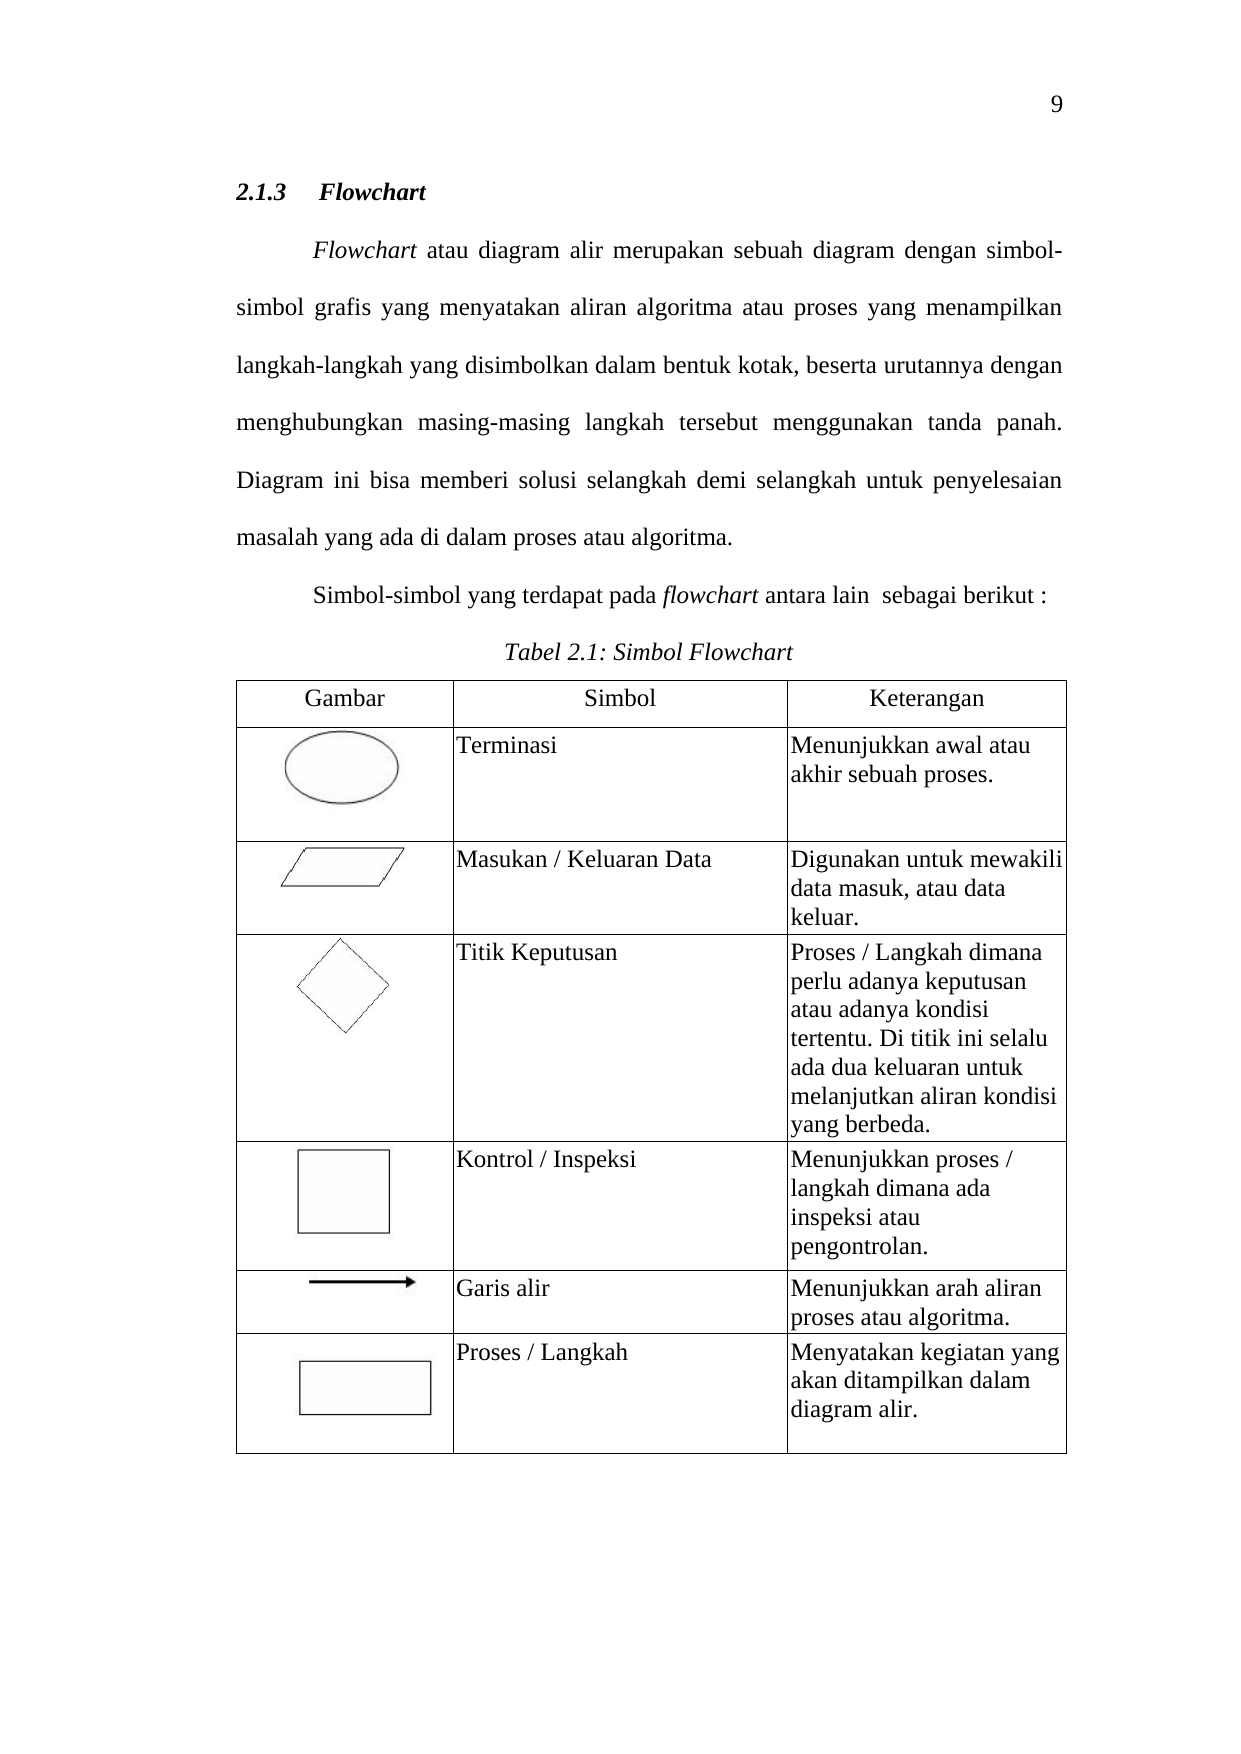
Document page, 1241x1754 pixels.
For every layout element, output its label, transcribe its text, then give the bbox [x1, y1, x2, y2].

table_cell [237, 1334, 453, 1354]
table_cell Menunjukkan proses / langkah dimana ada inspeksi atau pengontrolan. [788, 1142, 1066, 1269]
picture [284, 730, 405, 810]
table_cell Titik Keputusan [454, 935, 787, 1141]
table_cell Proses / Langkah dimana perlu adanya keputusan atau adanya kondisi tertentu. Di titik ini selalu ada dua keluaran untuk melanjutkan aliran kondisi yang berbeda. [788, 935, 1066, 1141]
text Flowchart atau diagram alir merupakan sebuah diagram dengan simbol-simbol grafis yang menyatakan aliran algoritma atau proses yang menampilkan langkah-langkah yang disimbolkan dalam bentuk kotak, beserta urutannya dengan menghubungkan masing-masing langkah tersebut menggunakan tanda panah. Diagram ini bisa memberi solusi selangkah demi selangkah untuk penyelesaian masalah yang ada di dalam proses atau algoritma. [236, 235, 1063, 551]
table_cell [237, 728, 453, 809]
table_cell Digunakan untuk mewakili data masuk, atau data keluar. [788, 842, 1066, 934]
table_cell Kontrol / Inspeksi [454, 1142, 787, 1269]
picture [278, 844, 411, 891]
table_cell [237, 810, 453, 841]
table_cell Menyatakan kegiatan yang akan ditampilkan dalam diagram alir. [788, 1334, 1066, 1453]
table_cell Menunjukkan awal atau akhir sebuah proses. [788, 728, 1066, 841]
table_cell [237, 1142, 453, 1269]
table_cell Masukan / Keluaran Data [454, 842, 787, 934]
text Simbol-simbol yang terdapat pada flowchart antara lain sebagai berikut : [236, 580, 1063, 608]
table_header Simbol [454, 681, 787, 727]
picture [296, 937, 394, 1037]
table_cell Terminasi [454, 728, 787, 841]
table_cell Proses / Langkah [454, 1334, 787, 1453]
table_cell [237, 935, 453, 1141]
picture [293, 1354, 439, 1422]
text Tabel 2.1: Simbol Flowchart [236, 637, 1063, 666]
table_cell [237, 1271, 453, 1333]
picture [308, 1273, 426, 1300]
table_header Gambar [237, 681, 453, 727]
table_cell Garis alir [454, 1271, 787, 1333]
table_header Keterangan [788, 681, 1066, 727]
table_cell [237, 1355, 453, 1453]
table_cell Menunjukkan arah aliran proses atau algoritma. [788, 1271, 1066, 1333]
subtitle Flowchart [236, 177, 1063, 206]
picture [293, 1144, 397, 1238]
table_cell [237, 842, 453, 934]
